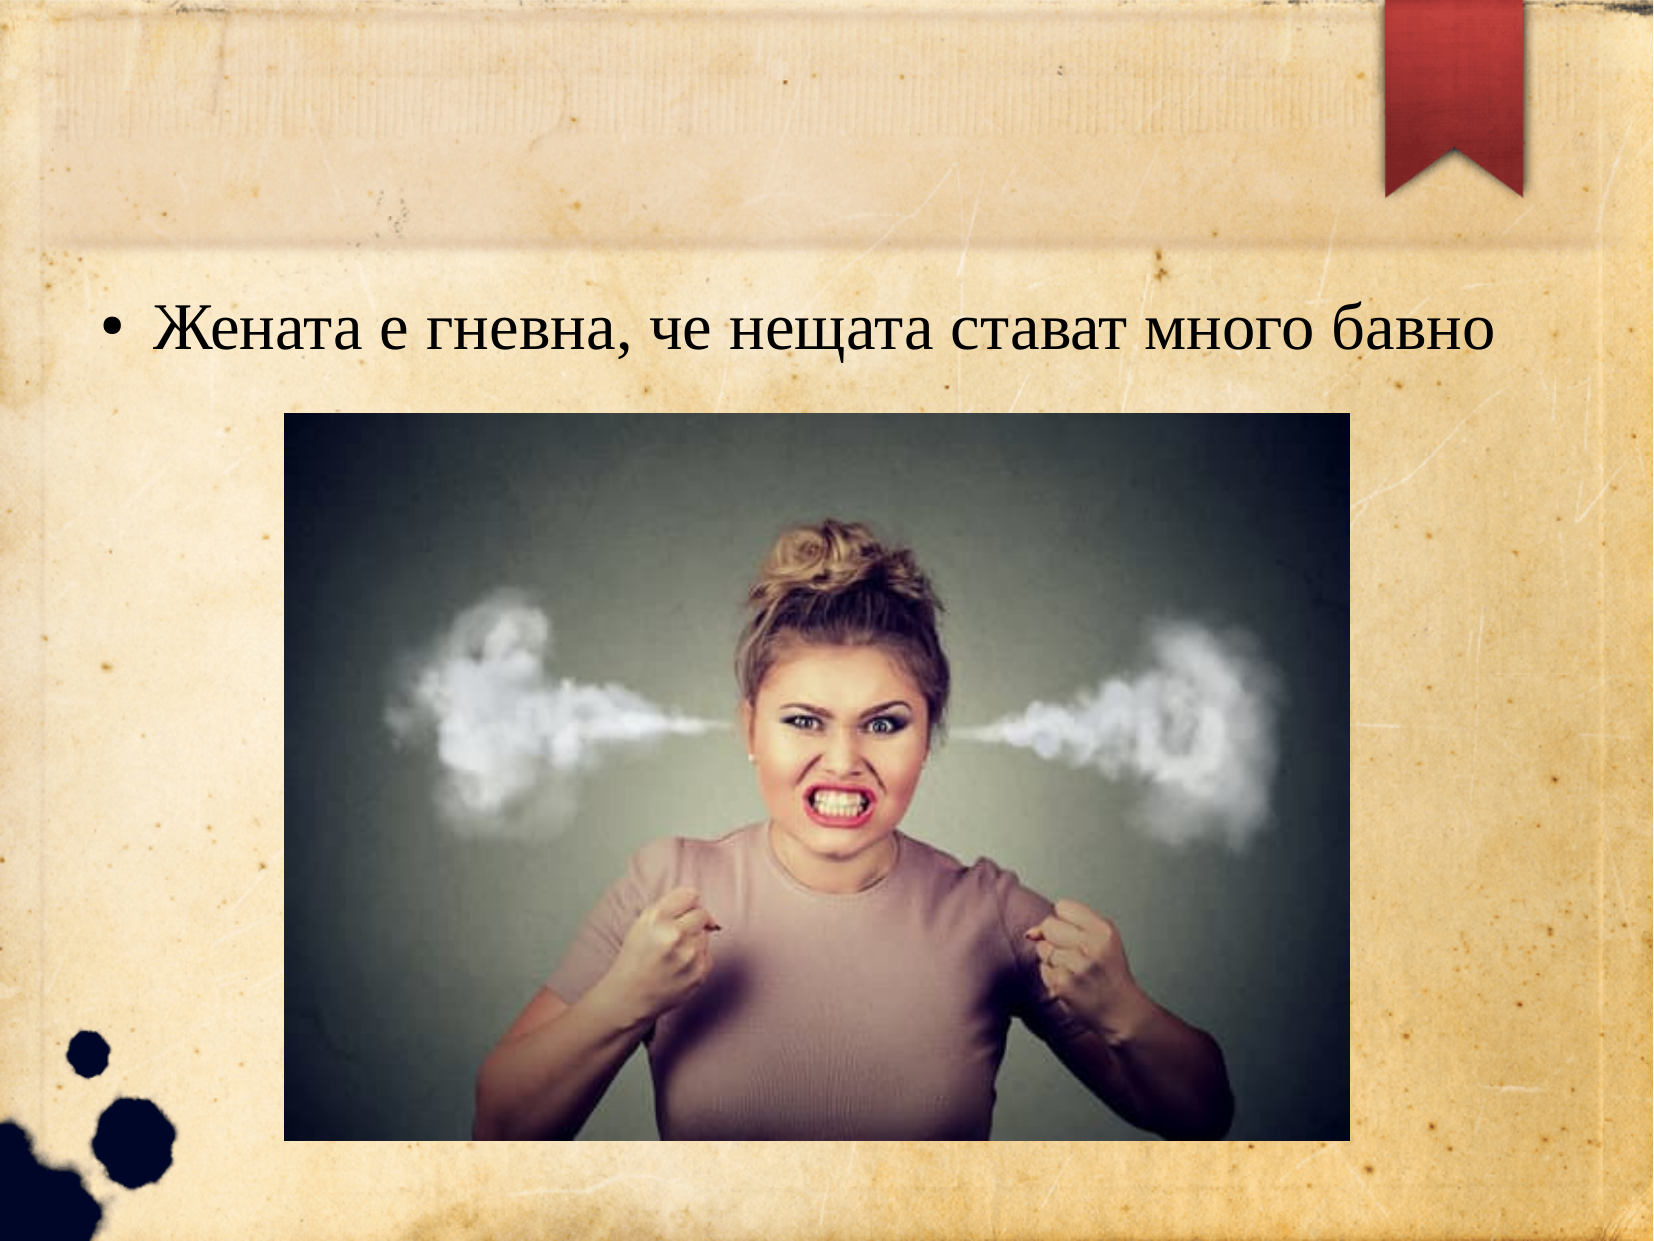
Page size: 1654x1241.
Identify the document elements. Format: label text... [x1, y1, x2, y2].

list Жената е гневна, че нещата стават много бавно [82, 290, 1538, 1010]
picture [0, 0, 1654, 1241]
